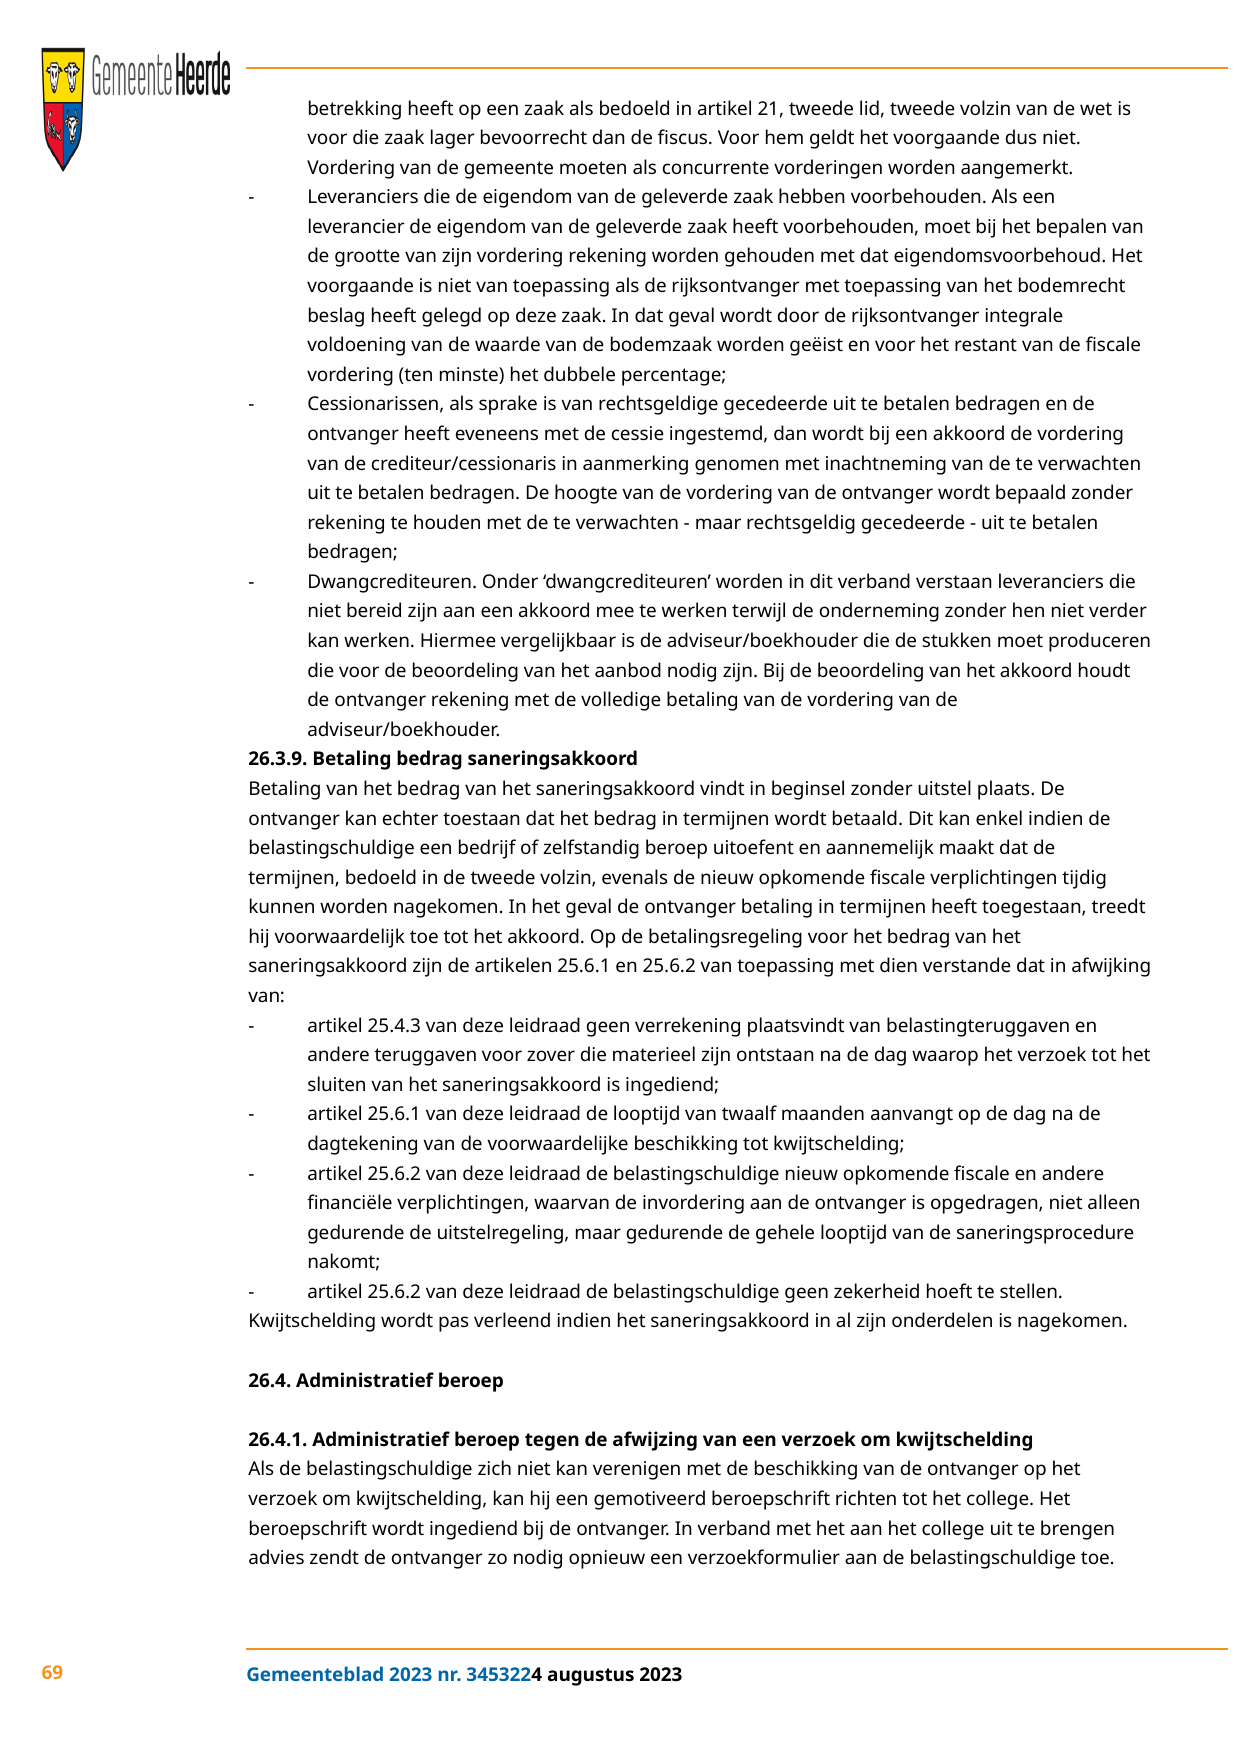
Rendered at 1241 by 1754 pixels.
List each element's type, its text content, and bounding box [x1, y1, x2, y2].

list betrekking heeft op een zaak als bedoeld in artikel 21, tweede lid, tweede volzin van de wet is voor die zaak lager bevoorrecht dan de fiscus. Voor hem geldt het voorgaande dus niet. Vordering van de gemeente moeten als concurrente vorderingen worden aangemerkt. [248, 95, 1152, 180]
picture [41, 47, 231, 172]
list artikel 25.6.2 van deze leidraad de belastingschuldige nieuw opkomende fiscale en andere financiële verplichtingen, waarvan de invordering aan de ontvanger is opgedragen, niet alleen gedurende de uitstelregeling, maar gedurende de gehele looptijd van de saneringsprocedure nakomt; [248, 1160, 1152, 1274]
list artikel 25.6.2 van deze leidraad de belastingschuldige geen zekerheid hoeft te stellen. [248, 1278, 1152, 1304]
list Leveranciers die de eigendom van de geleverde zaak hebben voorbehouden. Als een leverancier de eigendom van de geleverde zaak heeft voorbehouden, moet bij het bepalen van de grootte van zijn vordering rekening worden gehouden met dat eigendomsvoorbehoud. Het voorgaande is niet van toepassing als de rijksontvanger met toepassing van het bodemrecht beslag heeft gelegd op deze zaak. In dat geval wordt door de rijksontvanger integrale voldoening van de waarde van de bodemzaak worden geëist en voor het restant van de fiscale vordering (ten minste) het dubbele percentage; [248, 183, 1152, 387]
list Dwangcrediteuren. Onder ‘dwangcrediteuren’ worden in dit verband verstaan leveranciers die niet bereid zijn aan een akkoord mee te werken terwijl de onderneming zonder hen niet verder kan werken. Hiermee vergelijkbaar is de adviseur/boekhouder die de stukken moet produceren die voor de beoordeling van het aanbod nodig zijn. Bij de beoordeling van het akkoord houdt de ontvanger rekening met de volledige betaling van de vordering van de adviseur/boekhouder. [248, 568, 1152, 742]
text 26.4.1. Administratief beroep tegen de afwijzing van een verzoek om kwijtschelding [248, 1426, 1152, 1452]
list artikel 25.6.1 van deze leidraad de looptijd van twaalf maanden aanvangt op de dag na de dagtekening van de voorwaardelijke beschikking tot kwijtschelding; [248, 1101, 1152, 1156]
list Cessionarissen, als sprake is van rechtsgeldige gecedeerde uit te betalen bedragen en de ontvanger heeft eveneens met de cessie ingestemd, dan wordt bij een akkoord de vordering van de crediteur/cessionaris in aanmerking genomen met inachtneming van de te verwachten uit te betalen bedragen. De hoogte van de vordering van de ontvanger wordt bepaald zonder rekening te houden met de te verwachten - maar rechtsgeldig gecedeerde - uit te betalen bedragen; [248, 391, 1152, 564]
text Kwijtschelding wordt pas verleend indien het saneringsakkoord in al zijn onderdelen is nagekomen. [248, 1308, 1152, 1333]
text 26.3.9. Betaling bedrag saneringsakkoord [248, 746, 1152, 771]
list artikel 25.4.3 van deze leidraad geen verrekening plaatsvindt van belastingteruggaven en andere teruggaven voor zover die materieel zijn ontstaan na de dag waarop het verzoek tot het sluiten van het saneringsakkoord is ingediend; [248, 1012, 1152, 1097]
text Betaling van het bedrag van het saneringsakkoord vindt in beginsel zonder uitstel plaats. De ontvanger kan echter toestaan dat het bedrag in termijnen wordt betaald. Dit kan enkel indien de belastingschuldige een bedrijf of zelfstandig beroep uitoefent en aannemelijk maakt dat de termijnen, bedoeld in de tweede volzin, evenals de nieuw opkomende fiscale verplichtingen tijdig kunnen worden nagekomen. In het geval de ontvanger betaling in termijnen heeft toegestaan, treedt hij voorwaardelijk toe tot het akkoord. Op de betalingsregeling voor het bedrag van het saneringsakkoord zijn de artikelen 25.6.1 en 25.6.2 van toepassing met dien verstande dat in afwijking van: [248, 775, 1152, 1008]
text 26.4. Administratief beroep [248, 1367, 1152, 1393]
text Als de belastingschuldige zich niet kan verenigen met de beschikking van de ontvanger op het verzoek om kwijtschelding, kan hij een gemotiveerd beroepschrift richten tot het college. Het beroepschrift wordt ingediend bij de ontvanger. In verband met het aan het college uit te brengen advies zendt de ontvanger zo nodig opnieuw een verzoekformulier aan de belastingschuldige toe. [248, 1456, 1152, 1570]
